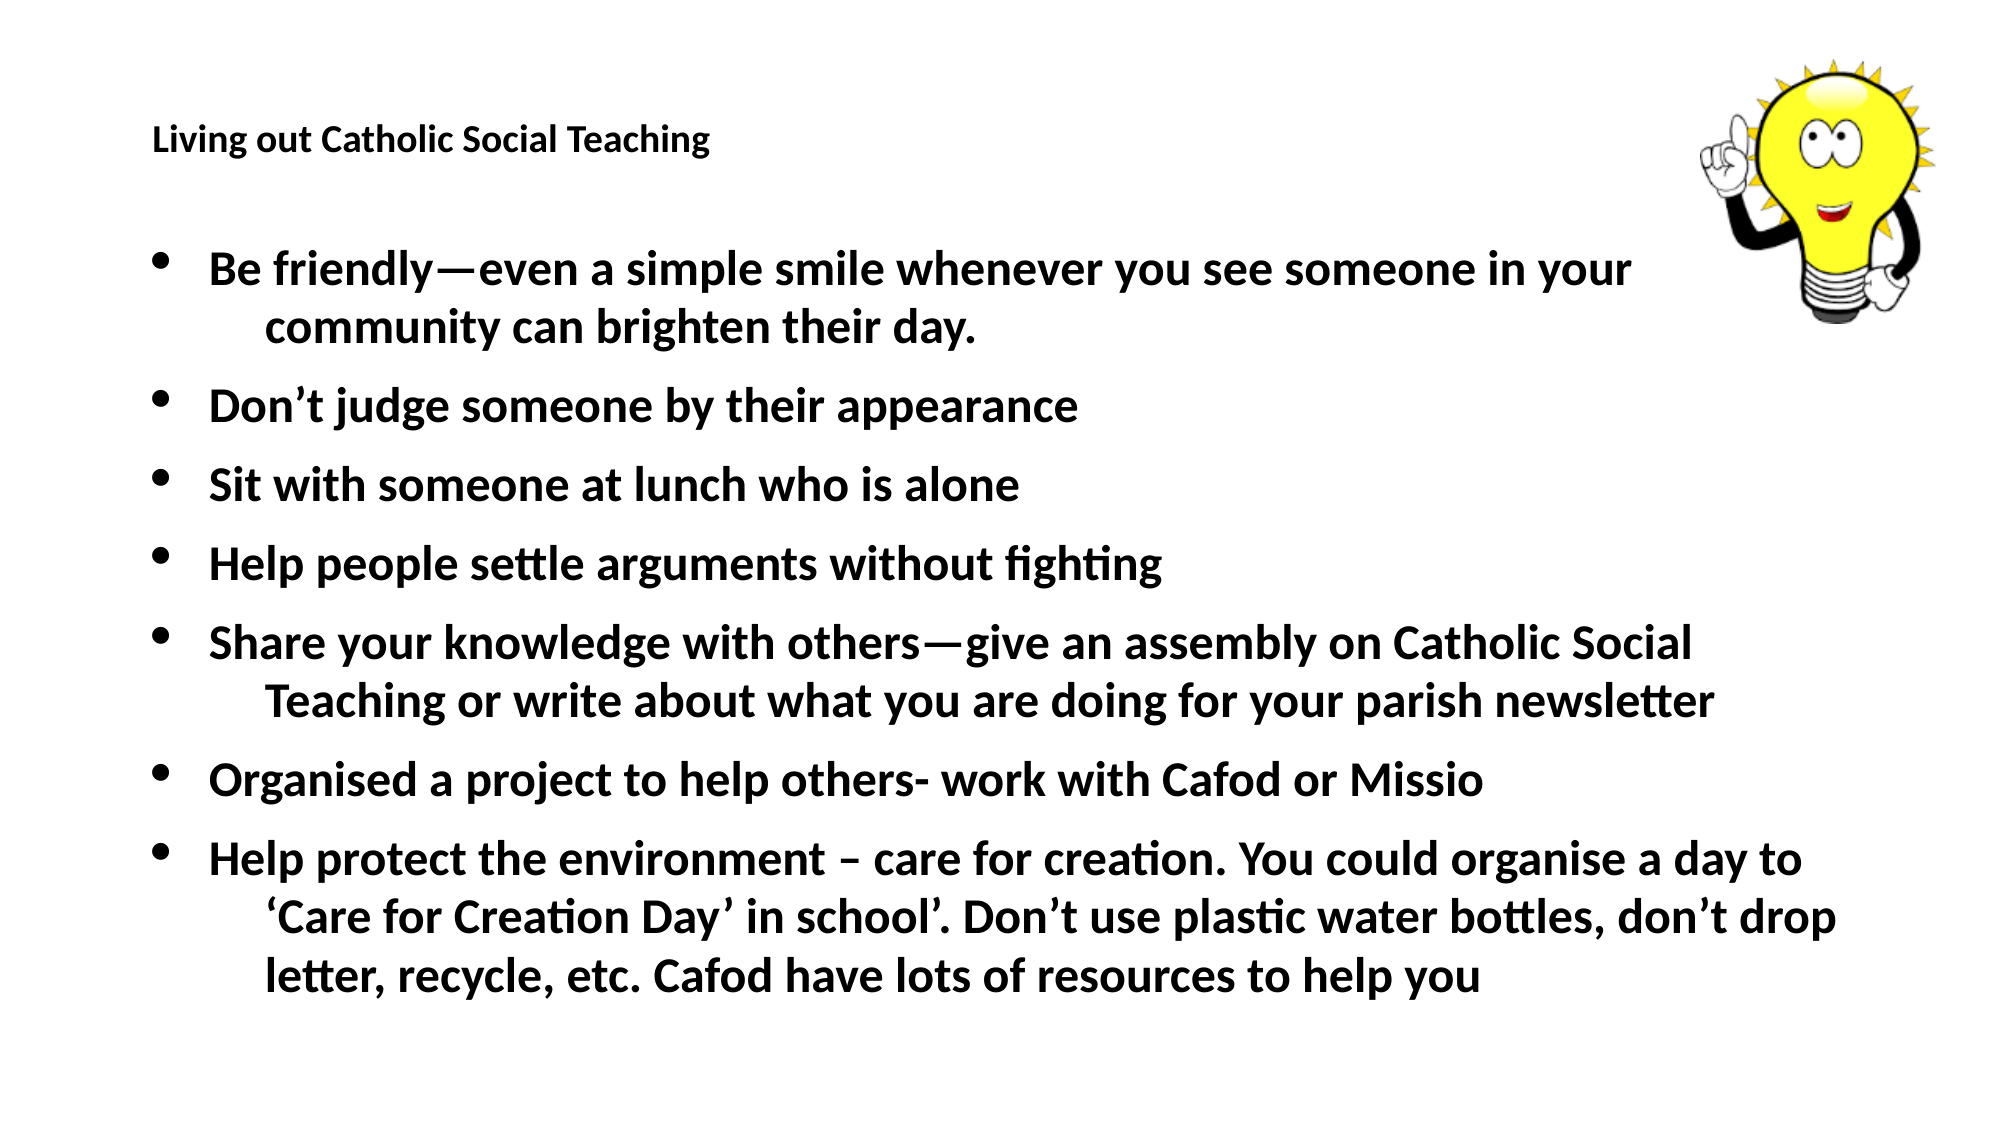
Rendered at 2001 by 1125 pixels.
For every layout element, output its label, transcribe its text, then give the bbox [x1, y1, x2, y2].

title Living out Catholic Social Teaching [137, 59, 1627, 210]
picture [1700, 59, 1936, 324]
list Be friendly—even a simple smile whenever you see someone in your community can brighten their day. Don’t judge someone by their appearance Sit with someone at lunch who is alone Help people settle arguments without fighting Share your knowledge with others—give an assembly on Catholic Social Teaching or write about what you are doing for your parish newsletter Organised a project to help others- work with Cafod or Missio Help protect the environment – care for creation. You could organise a day to ‘Care for Creation Day’ in school’. Don’t use plastic water bottles, don’t drop letter, recycle, etc. Cafod have lots of resources to help you [137, 231, 1863, 1066]
